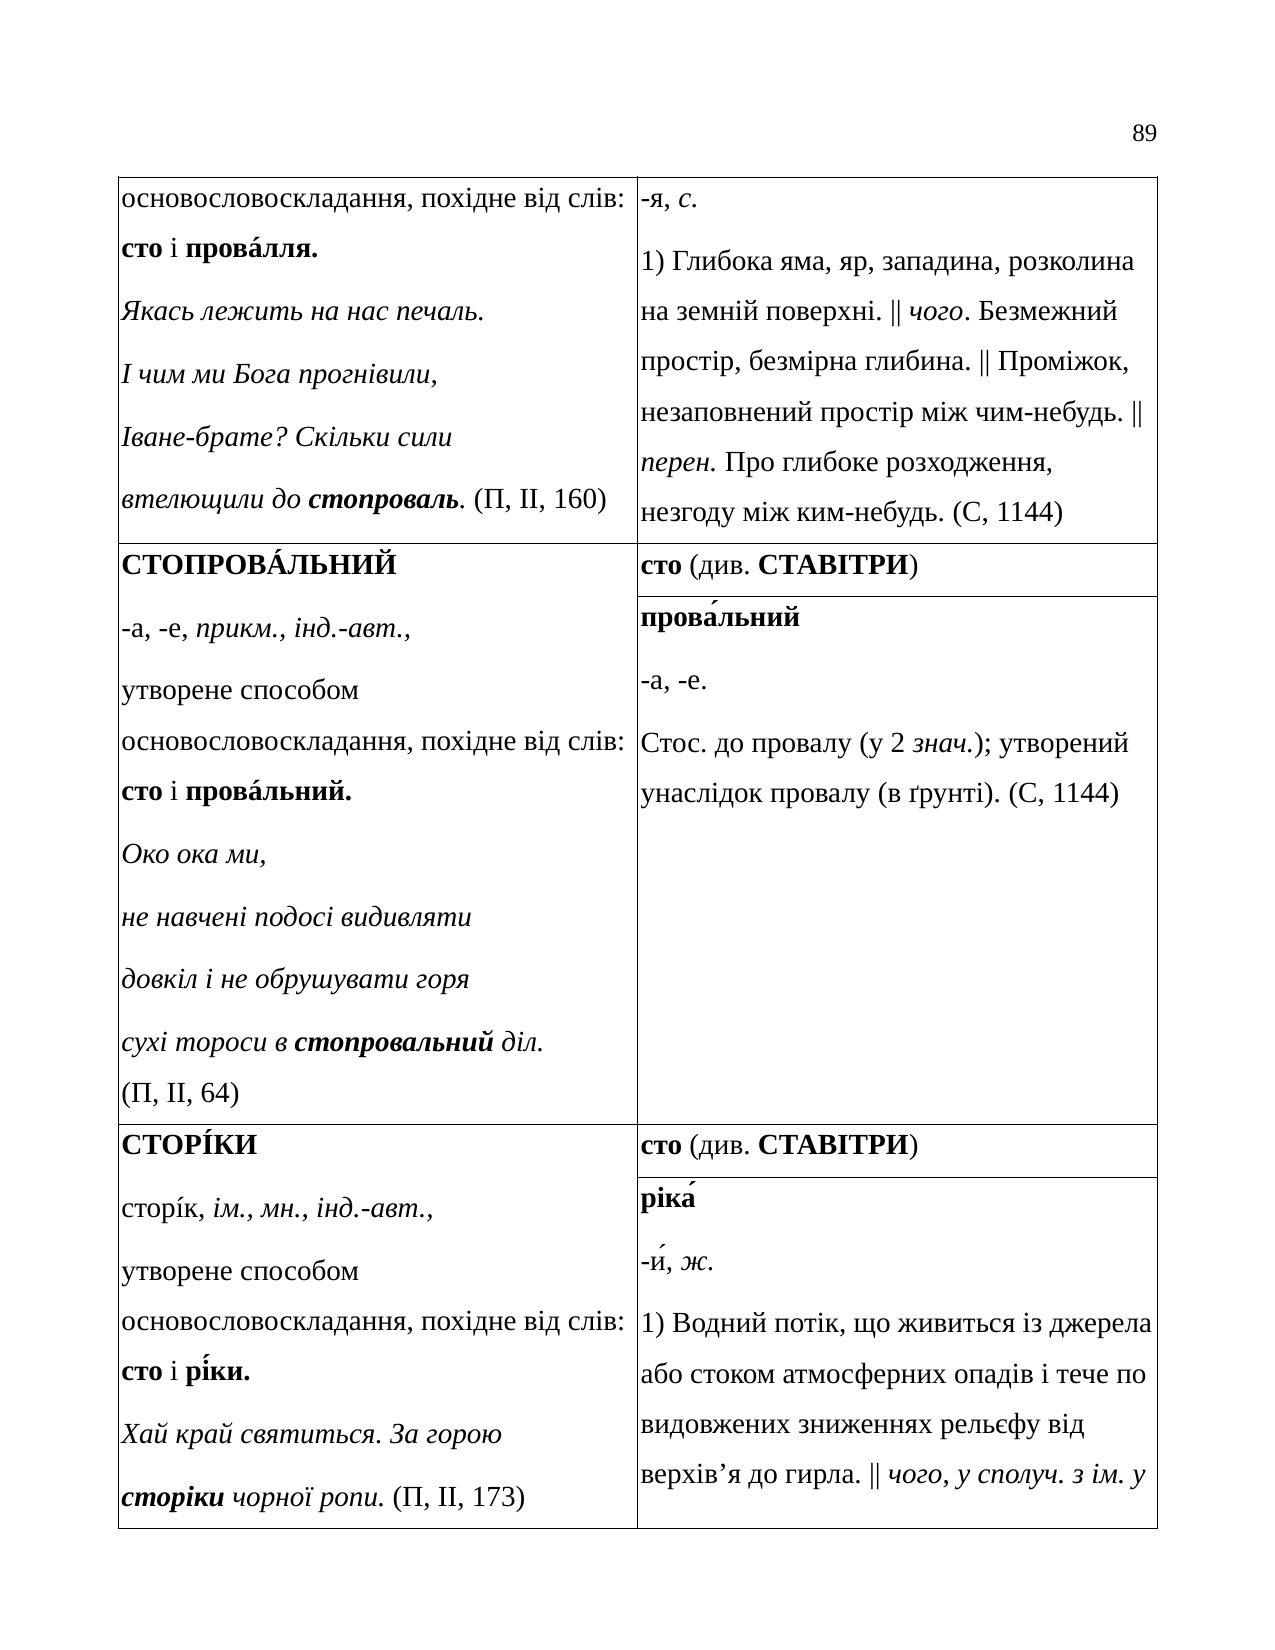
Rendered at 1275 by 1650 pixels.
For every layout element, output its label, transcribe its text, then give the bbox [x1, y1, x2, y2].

table_cell прова́льний -а, -е. Стос. до провалу (у 2 знач.); утворений унаслідок провалу (в ґрунті). (С, 1144) [638, 597, 1157, 1124]
table_cell основословоскладання, похідне від слів: сто і провáлля. Якась лежить на нас печаль. І чим ми Бога прогнівили, Іване-брате? Скільки сили втелющили до стопроваль. (П, ІІ, 160) [119, 178, 637, 543]
table_cell сто (див. СТАВІТРИ) [638, 544, 1157, 596]
table_cell ріка́ -и́, ж. 1) Водний потік, що живиться із джерела або стоком атмосферних опадів і тече по видовжених зниженнях рельєфу від верхів’я до гирла. || чого, у сполуч. з ім. у [638, 1178, 1157, 1528]
table_cell -я, с. 1) Глибока яма, яр, западина, розколина на земній поверхні. || чого. Безмежний простір, безмірна глибина. || Проміжок, незаповнений простір між чим-небудь. || перен. Про глибоке розходження, незгоду між ким-небудь. (С, 1144) [638, 178, 1157, 543]
table_cell СТОРÍКИ сторíк, ім., мн., інд.-авт., утворене способом основословоскладання, похідне від слів: сто і рі́ки. Хай край святиться. За горою сторіки чорної ропи. (П, ІІ, 173) [119, 1125, 637, 1528]
table_cell СТОПРОВÁЛЬНИЙ -а, -е, прикм., інд.-авт., утворене способом основословоскладання, похідне від слів: сто і провáльний. Око ока ми, не навчені подосі видивляти довкіл і не обрушувати горя сухі тороси в стопровальний діл. (П, ІІ, 64) [119, 544, 637, 1124]
table_cell сто (див. СТАВІТРИ) [638, 1125, 1157, 1176]
